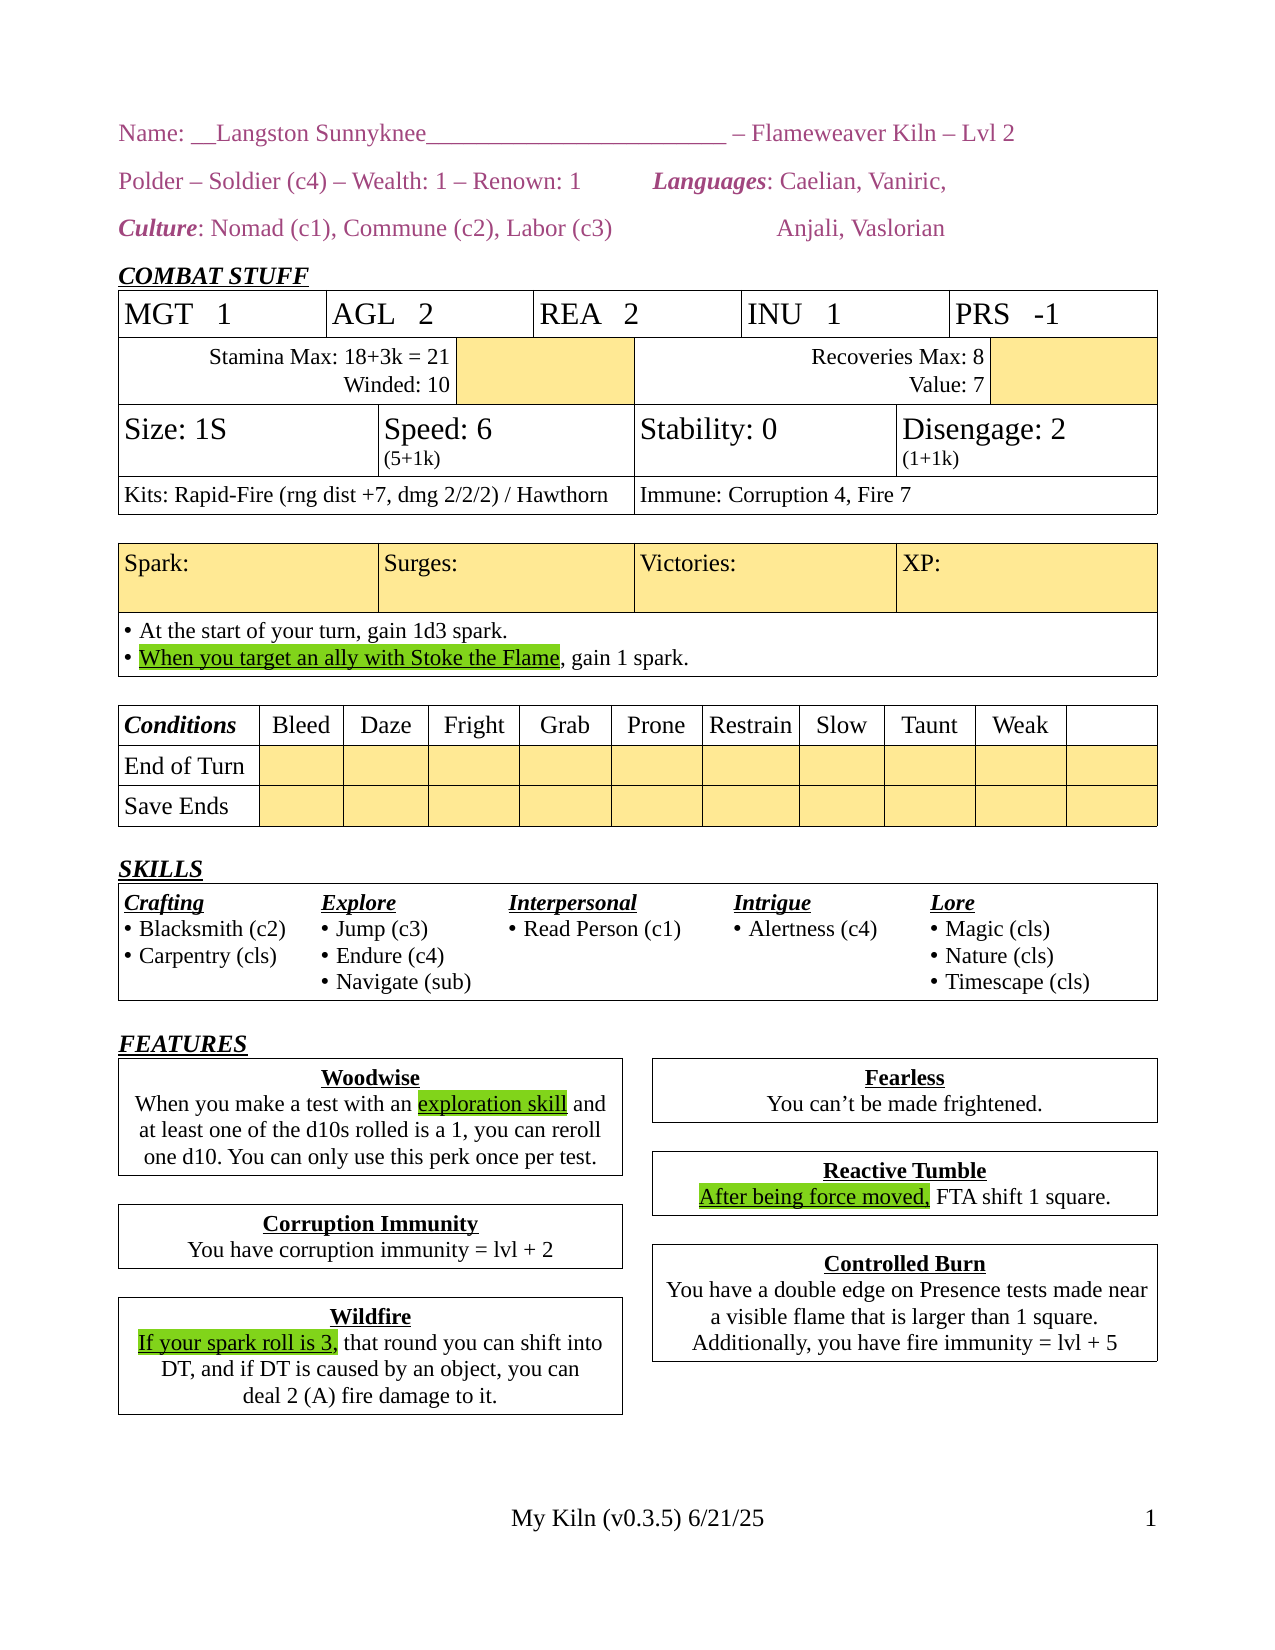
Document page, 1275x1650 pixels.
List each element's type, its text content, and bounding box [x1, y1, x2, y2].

table_header Crafting Blacksmith (c2) Carpentry (cls) [119, 884, 315, 1000]
table_cell Save Ends [119, 786, 259, 826]
table_cell [800, 786, 884, 826]
table_header Woodwise When you make a test with an exploration skill and at least one of the d10s rolled is a 1, you can reroll one d10. You can only use this perk once per test. [119, 1059, 622, 1175]
table_header Controlled Burn You have a double edge on Presence tests made near a visible flame that is larger than 1 square. Additionally, you have fire immunity = lvl + 5 [653, 1245, 1157, 1361]
table_cell End of Turn [119, 746, 259, 785]
table_header Restrain [703, 706, 799, 745]
text COMBAT STUFF [118, 261, 1157, 290]
table_cell [260, 746, 343, 785]
table_cell [885, 746, 975, 785]
table_header Size: 1S [119, 405, 378, 476]
text FEATURES [118, 1029, 1157, 1058]
table_header Grab [520, 706, 611, 745]
table_header REA 2 [534, 291, 741, 337]
table_cell [1067, 786, 1157, 826]
table_header Bleed [260, 706, 343, 745]
table_header Disengage: 2 (1+1k) [897, 405, 1157, 476]
table_cell [703, 746, 799, 785]
table_header Speed: 6 (5+1k) [379, 405, 634, 476]
text Culture: Nomad (c1), Commune (c2), Labor (c3) [118, 213, 622, 242]
table_header Taunt [885, 706, 975, 745]
table_header Lore Magic (cls) Nature (cls) Timescape (cls) [924, 884, 1157, 1000]
table_header PRS -1 [950, 291, 1157, 337]
table_header Intrigue Alertness (c4) [728, 884, 924, 1000]
text Languages: Caelian, Vaniric, [652, 166, 1157, 194]
table_header Immune: Corruption 4, Fire 7 [635, 477, 1157, 514]
table_cell [520, 786, 611, 826]
table_header Surges: [379, 544, 634, 612]
table_header At the start of your turn, gain 1d3 spark. When you target an ally with Stoke the Flame, gain 1 spark. [119, 613, 1157, 676]
table_cell [429, 746, 519, 785]
table_header Conditions [119, 706, 259, 745]
table_header Wildfire If your spark roll is 3, that round you can shift into DT, and if DT is caused by an object, you can deal 2 (A) fire damage to it. [119, 1298, 622, 1414]
text Polder – Soldier (c4) – Wealth: 1 – Renown: 1 [118, 166, 622, 194]
table_header Weak [976, 706, 1066, 745]
table_cell [344, 746, 428, 785]
table_cell [976, 786, 1066, 826]
table_header [1067, 706, 1157, 745]
table_cell [429, 786, 519, 826]
table_cell [344, 786, 428, 826]
table_header AGL 2 [327, 291, 533, 337]
table_header Daze [344, 706, 428, 745]
text Name: __Langston Sunnyknee________________________ – Flameweaver Kiln – Lvl 2 [118, 118, 1157, 147]
table_cell [612, 746, 702, 785]
text Anjali, Vaslorian [652, 213, 1157, 242]
table_cell [612, 786, 702, 826]
table_header Prone [612, 706, 702, 745]
table_header INU 1 [742, 291, 949, 337]
table_header [457, 338, 634, 404]
table_cell [800, 746, 884, 785]
table_header Stability: 0 [635, 405, 896, 476]
table_header Interpersonal Read Person (c1) [503, 884, 727, 1000]
table_header Corruption Immunity You have corruption immunity = lvl + 2 [119, 1205, 622, 1268]
table_cell [260, 786, 343, 826]
table_header XP: [897, 544, 1157, 612]
table_header Recoveries Max: 8 Value: 7 [635, 338, 990, 404]
table_header Slow [800, 706, 884, 745]
table_header Fright [429, 706, 519, 745]
table_header Stamina Max: 18+3k = 21 Winded: 10 [119, 338, 456, 404]
table_header Victories: [635, 544, 896, 612]
table_cell [703, 786, 799, 826]
table_cell [885, 786, 975, 826]
table_header Spark: [119, 544, 378, 612]
table_cell [520, 746, 611, 785]
table_header Fearless You can’t be made frightened. [653, 1059, 1157, 1122]
table_header MGT 1 [119, 291, 326, 337]
table_header Explore Jump (c3) Endure (c4) Navigate (sub) [315, 884, 502, 1000]
table_cell [1067, 746, 1157, 785]
table_header [991, 338, 1157, 404]
table_header Kits: Rapid-Fire (rng dist +7, dmg 2/2/2) / Hawthorn [119, 477, 634, 514]
table_cell [976, 746, 1066, 785]
text SKILLS [118, 854, 1157, 883]
table_header Reactive Tumble After being force moved, FTA shift 1 square. [653, 1152, 1157, 1215]
